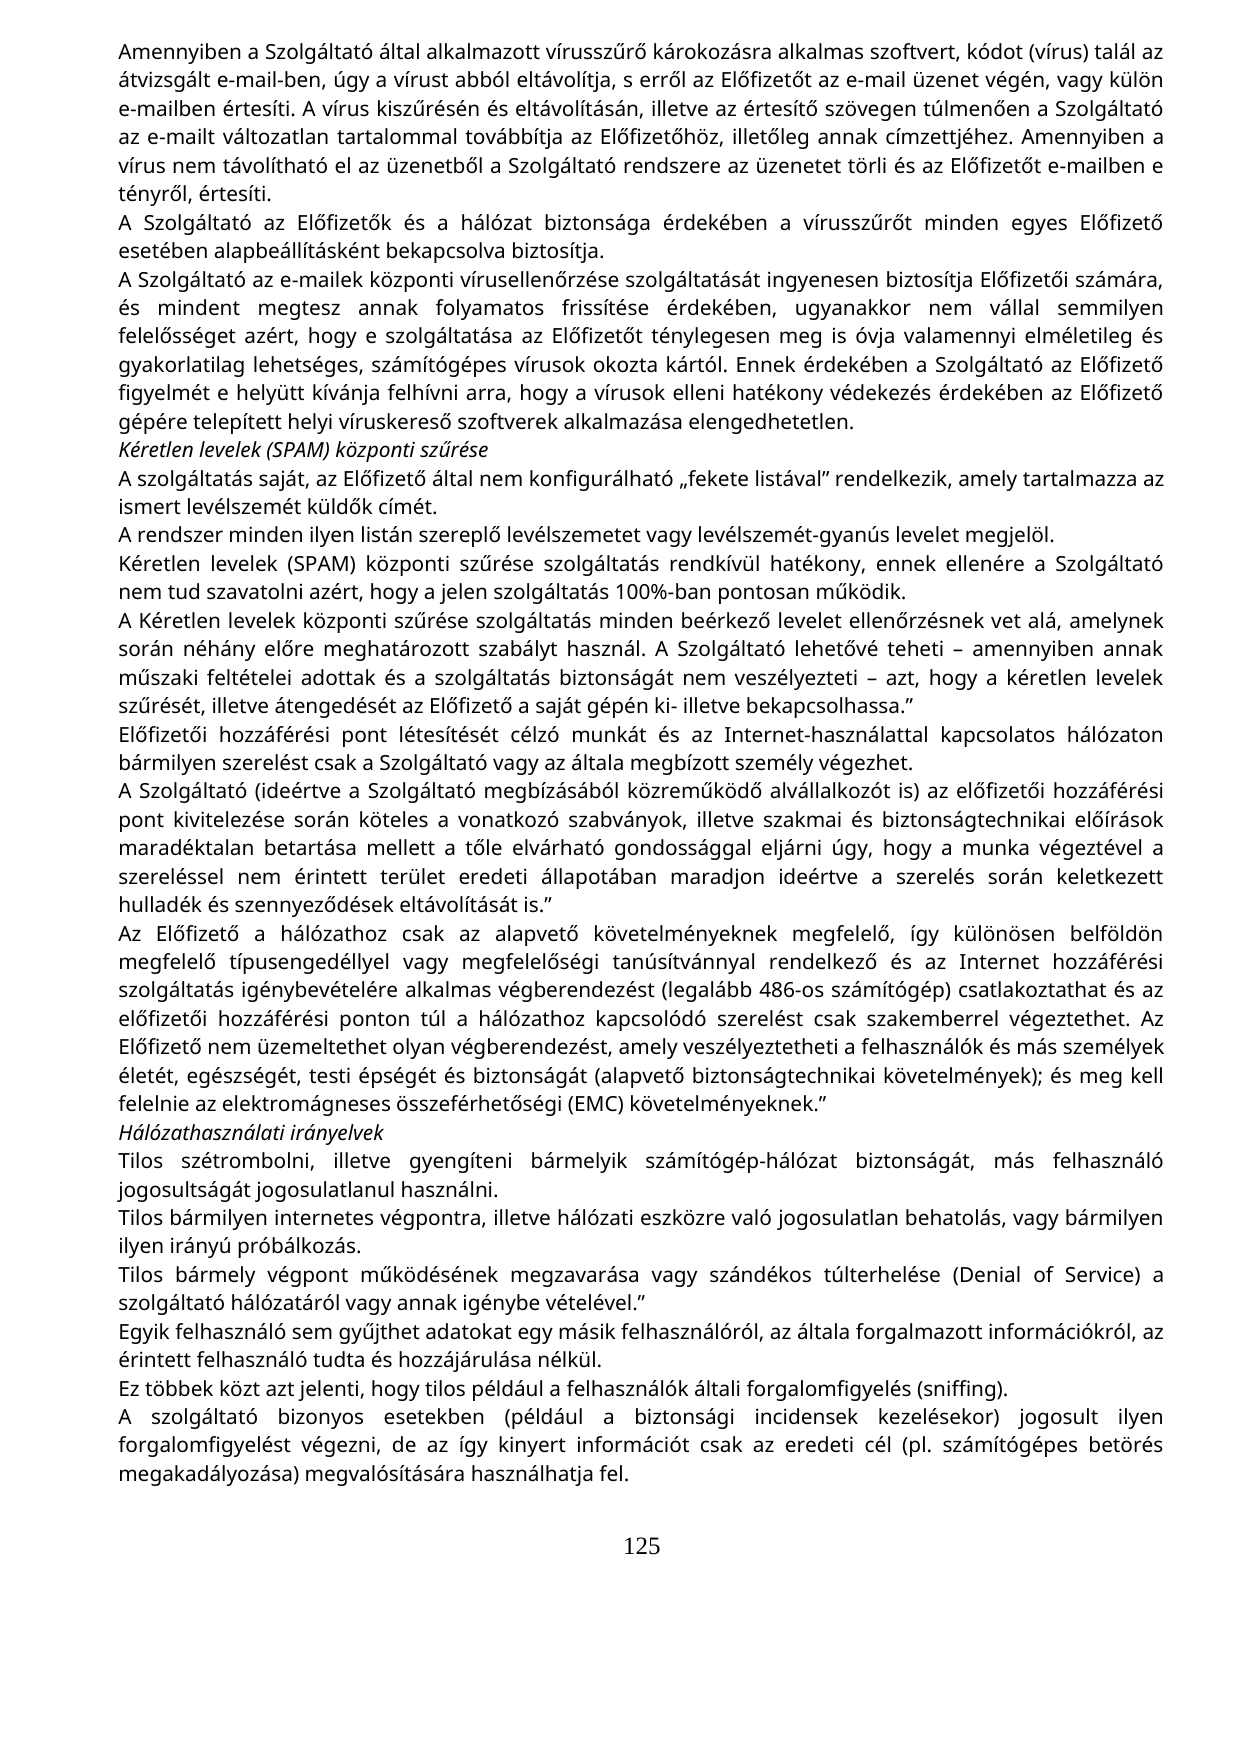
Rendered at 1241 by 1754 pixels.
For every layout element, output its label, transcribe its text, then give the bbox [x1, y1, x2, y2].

text Tilos bármilyen internetes végpontra, illetve hálózati eszközre való jogosulatlan behatolás, vagy bármilyen ilyen irányú próbálkozás. [118, 1203, 1165, 1260]
text Előfizetői hozzáférési pont létesítését célzó munkát és az Internet-használattal kapcsolatos hálózaton bármilyen szerelést csak a Szolgáltató vagy az általa megbízott személy végezhet. [118, 720, 1165, 777]
text Tilos bármely végpont működésének megzavarása vagy szándékos túlterhelése (Denial of Service) a szolgáltató hálózatáról vagy annak igénybe vételével.” [118, 1260, 1165, 1317]
text A Szolgáltató (ideértve a Szolgáltató megbízásából közreműködő alvállalkozót is) az előfizetői hozzáférési pont kivitelezése során köteles a vonatkozó szabványok, illetve szakmai és biztonságtechnikai előírások maradéktalan betartása mellett a tőle elvárható gondossággal eljárni úgy, hogy a munka végeztével a szereléssel nem érintett terület eredeti állapotában maradjon ideértve a szerelés során keletkezett hulladék és szennyeződések eltávolítását is.” [118, 777, 1165, 919]
text Amennyiben a Szolgáltató által alkalmazott vírusszűrő károkozásra alkalmas szoftvert, kódot (vírus) talál az átvizsgált e-mail-ben, úgy a vírust abból eltávolítja, s erről az Előfizetőt az e-mail üzenet végén, vagy külön e-mailben értesíti. A vírus kiszűrésén és eltávolításán, illetve az értesítő szövegen túlmenően a Szolgáltató az e-mailt változatlan tartalommal továbbítja az Előfizetőhöz, illetőleg annak címzettjéhez. Amennyiben a vírus nem távolítható el az üzenetből a Szolgáltató rendszere az üzenetet törli és az Előfizetőt e-mailben e tényről, értesíti. [118, 37, 1165, 208]
text Hálózathasználati irányelvek [118, 1118, 1165, 1146]
text A szolgáltató bizonyos esetekben (például a biztonsági incidensek kezelésekor) jogosult ilyen forgalomfigyelést végezni, de az így kinyert információt csak az eredeti cél (pl. számítógépes betörés megakadályozása) megvalósítására használhatja fel. [118, 1402, 1165, 1487]
text A Szolgáltató az e-mailek központi vírusellenőrzése szolgáltatását ingyenesen biztosítja Előfizetői számára, és mindent megtesz annak folyamatos frissítése érdekében, ugyanakkor nem vállal semmilyen felelősséget azért, hogy e szolgáltatása az Előfizetőt ténylegesen meg is óvja valamennyi elméletileg és gyakorlatilag lehetséges, számítógépes vírusok okozta kártól. Ennek érdekében a Szolgáltató az Előfizető figyelmét e helyütt kívánja felhívni arra, hogy a vírusok elleni hatékony védekezés érdekében az Előfizető gépére telepített helyi víruskereső szoftverek alkalmazása elengedhetetlen. [118, 265, 1165, 435]
text Tilos szétrombolni, illetve gyengíteni bármelyik számítógép-hálózat biztonságát, más felhasználó jogosultságát jogosulatlanul használni. [118, 1146, 1165, 1203]
text Kéretlen levelek (SPAM) központi szűrése [118, 435, 1165, 464]
text A szolgáltatás saját, az Előfizető által nem konfigurálható „fekete listával” rendelkezik, amely tartalmazza az ismert levélszemét küldők címét. [118, 464, 1165, 521]
text Az Előfizető a hálózathoz csak az alapvető követelményeknek megfelelő, így különösen belföldön megfelelő típusengedéllyel vagy megfelelőségi tanúsítvánnyal rendelkező és az Internet hozzáférési szolgáltatás igénybevételére alkalmas végberendezést (legalább 486-os számítógép) csatlakoztathat és az előfizetői hozzáférési ponton túl a hálózathoz kapcsolódó szerelést csak szakemberrel végeztethet. Az Előfizető nem üzemeltethet olyan végberendezést, amely veszélyeztetheti a felhasználók és más személyek életét, egészségét, testi épségét és biztonságát (alapvető biztonságtechnikai követelmények); és meg kell felelnie az elektromágneses összeférhetőségi (EMC) követelményeknek.” [118, 919, 1165, 1118]
text A rendszer minden ilyen listán szereplő levélszemetet vagy levélszemét-gyanús levelet megjelöl. [118, 521, 1165, 549]
text A Kéretlen levelek központi szűrése szolgáltatás minden beérkező levelet ellenőrzésnek vet alá, amelynek során néhány előre meghatározott szabályt használ. A Szolgáltató lehetővé teheti – amennyiben annak műszaki feltételei adottak és a szolgáltatás biztonságát nem veszélyezteti – azt, hogy a kéretlen levelek szűrését, illetve átengedését az Előfizető a saját gépén ki- illetve bekapcsolhassa.” [118, 606, 1165, 720]
text Ez többek közt azt jelenti, hogy tilos például a felhasználók általi forgalomfigyelés (sniffing). [118, 1374, 1165, 1402]
text Egyik felhasználó sem gyűjthet adatokat egy másik felhasználóról, az általa forgalmazott információkról, az érintett felhasználó tudta és hozzájárulása nélkül. [118, 1317, 1165, 1374]
text Kéretlen levelek (SPAM) központi szűrése szolgáltatás rendkívül hatékony, ennek ellenére a Szolgáltató nem tud szavatolni azért, hogy a jelen szolgáltatás 100%-ban pontosan működik. [118, 549, 1165, 606]
text A Szolgáltató az Előfizetők és a hálózat biztonsága érdekében a vírusszűrőt minden egyes Előfizető esetében alapbeállításként bekapcsolva biztosítja. [118, 208, 1165, 265]
